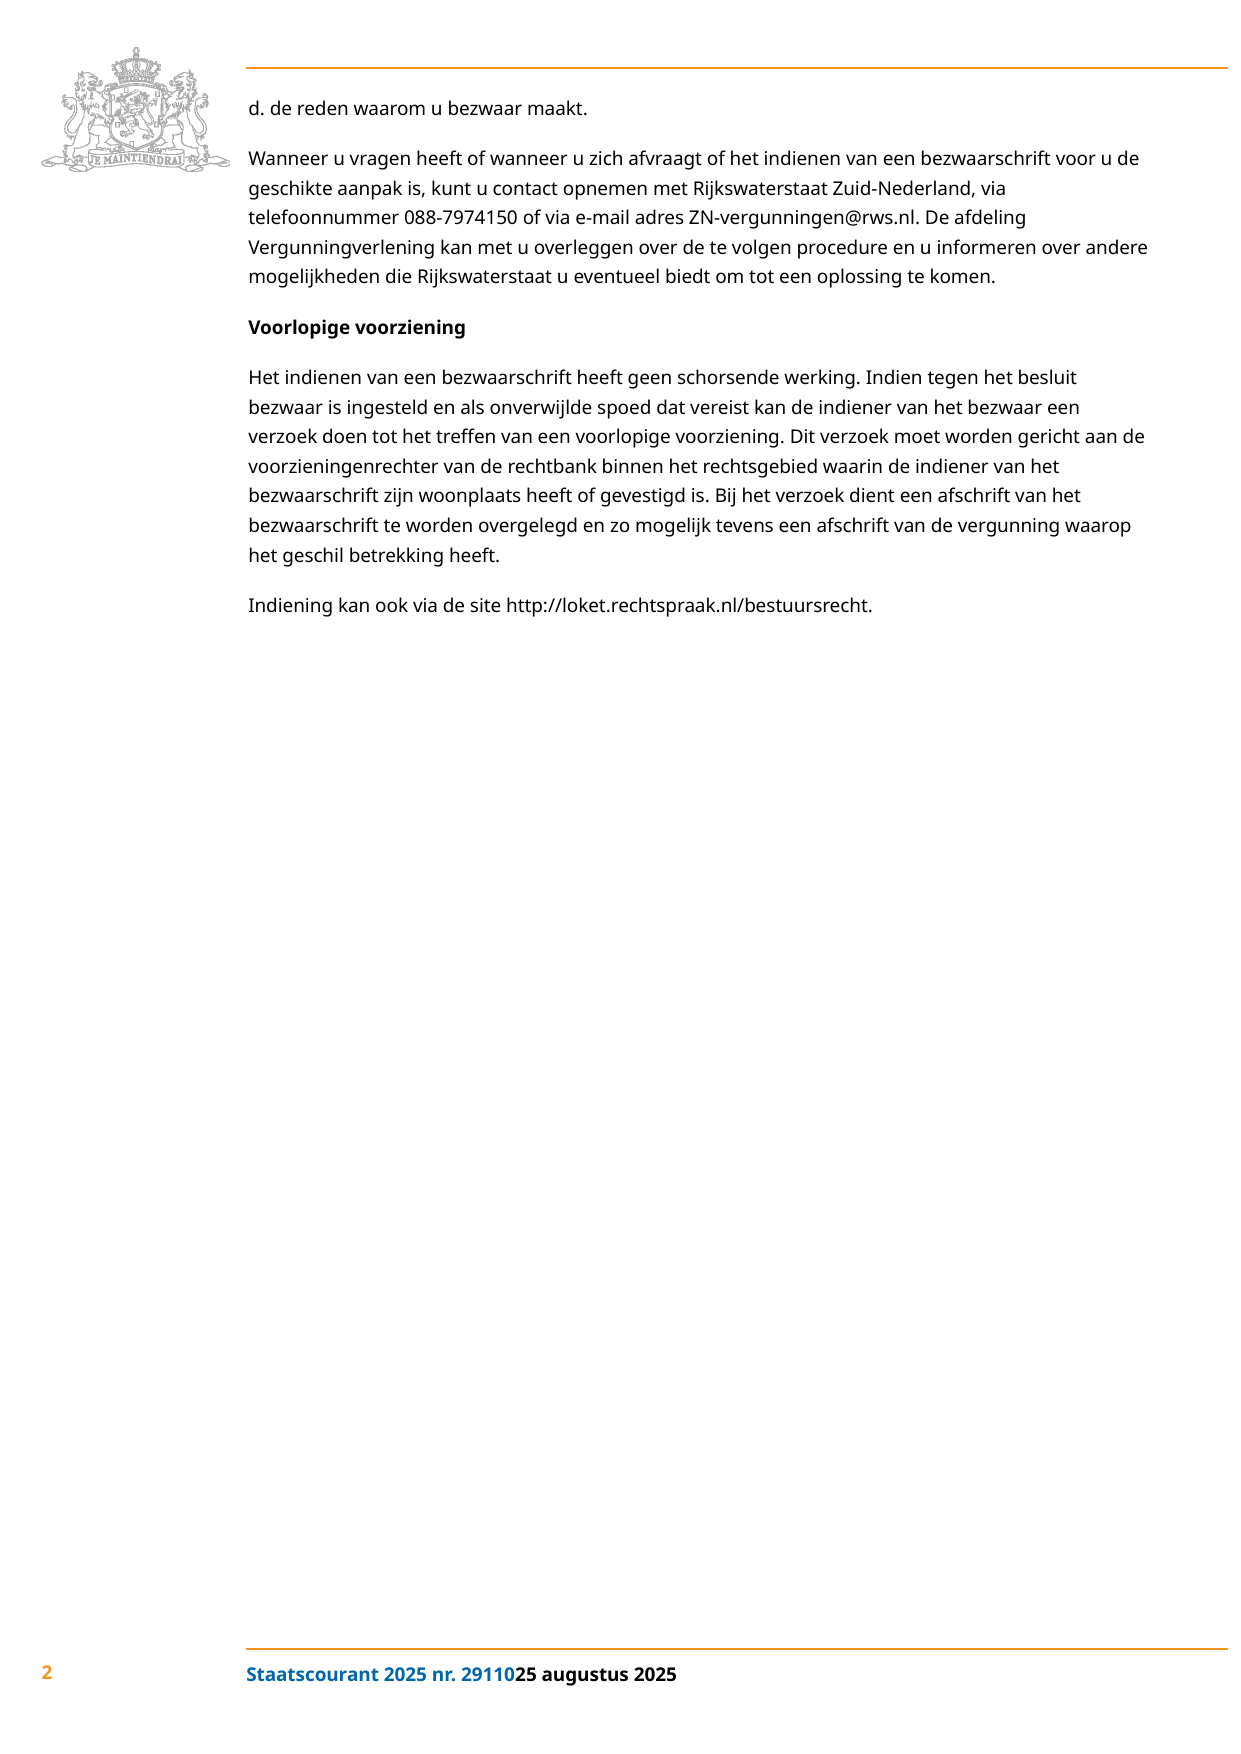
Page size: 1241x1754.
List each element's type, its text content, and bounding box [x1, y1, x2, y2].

text Het indienen van een bezwaarschrift heeft geen schorsende werking. Indien tegen het besluit bezwaar is ingesteld en als onverwijlde spoed dat vereist kan de indiener van het bezwaar een verzoek doen tot het treffen van een voorlopige voorziening. Dit verzoek moet worden gericht aan de voorzieningenrechter van de rechtbank binnen het rechtsgebied waarin de indiener van het bezwaarschrift zijn woonplaats heeft of gevestigd is. Bij het verzoek dient een afschrift van het bezwaarschrift te worden overgelegd en zo mogelijk tevens een afschrift van de vergunning waarop het geschil betrekking heeft. [248, 364, 1152, 568]
text Indiening kan ook via de site http://loket.rechtspraak.nl/bestuursrecht. [248, 592, 1152, 618]
text Wanneer u vragen heeft of wanneer u zich afvraagt of het indienen van een bezwaarschrift voor u de geschikte aanpak is, kunt u contact opnemen met Rijkswaterstaat Zuid-Nederland, via telefoonnummer 088-7974150 of via e-mail adres ZN-vergunningen@rws.nl. De afdeling Vergunningverlening kan met u overleggen over de te volgen procedure en u informeren over andere mogelijkheden die Rijkswaterstaat u eventueel biedt om tot een oplossing te komen. [248, 145, 1152, 289]
picture [41, 47, 231, 172]
text d. de reden waarom u bezwaar maakt. [248, 95, 1152, 121]
text Voorlopige voorziening [248, 314, 1152, 340]
